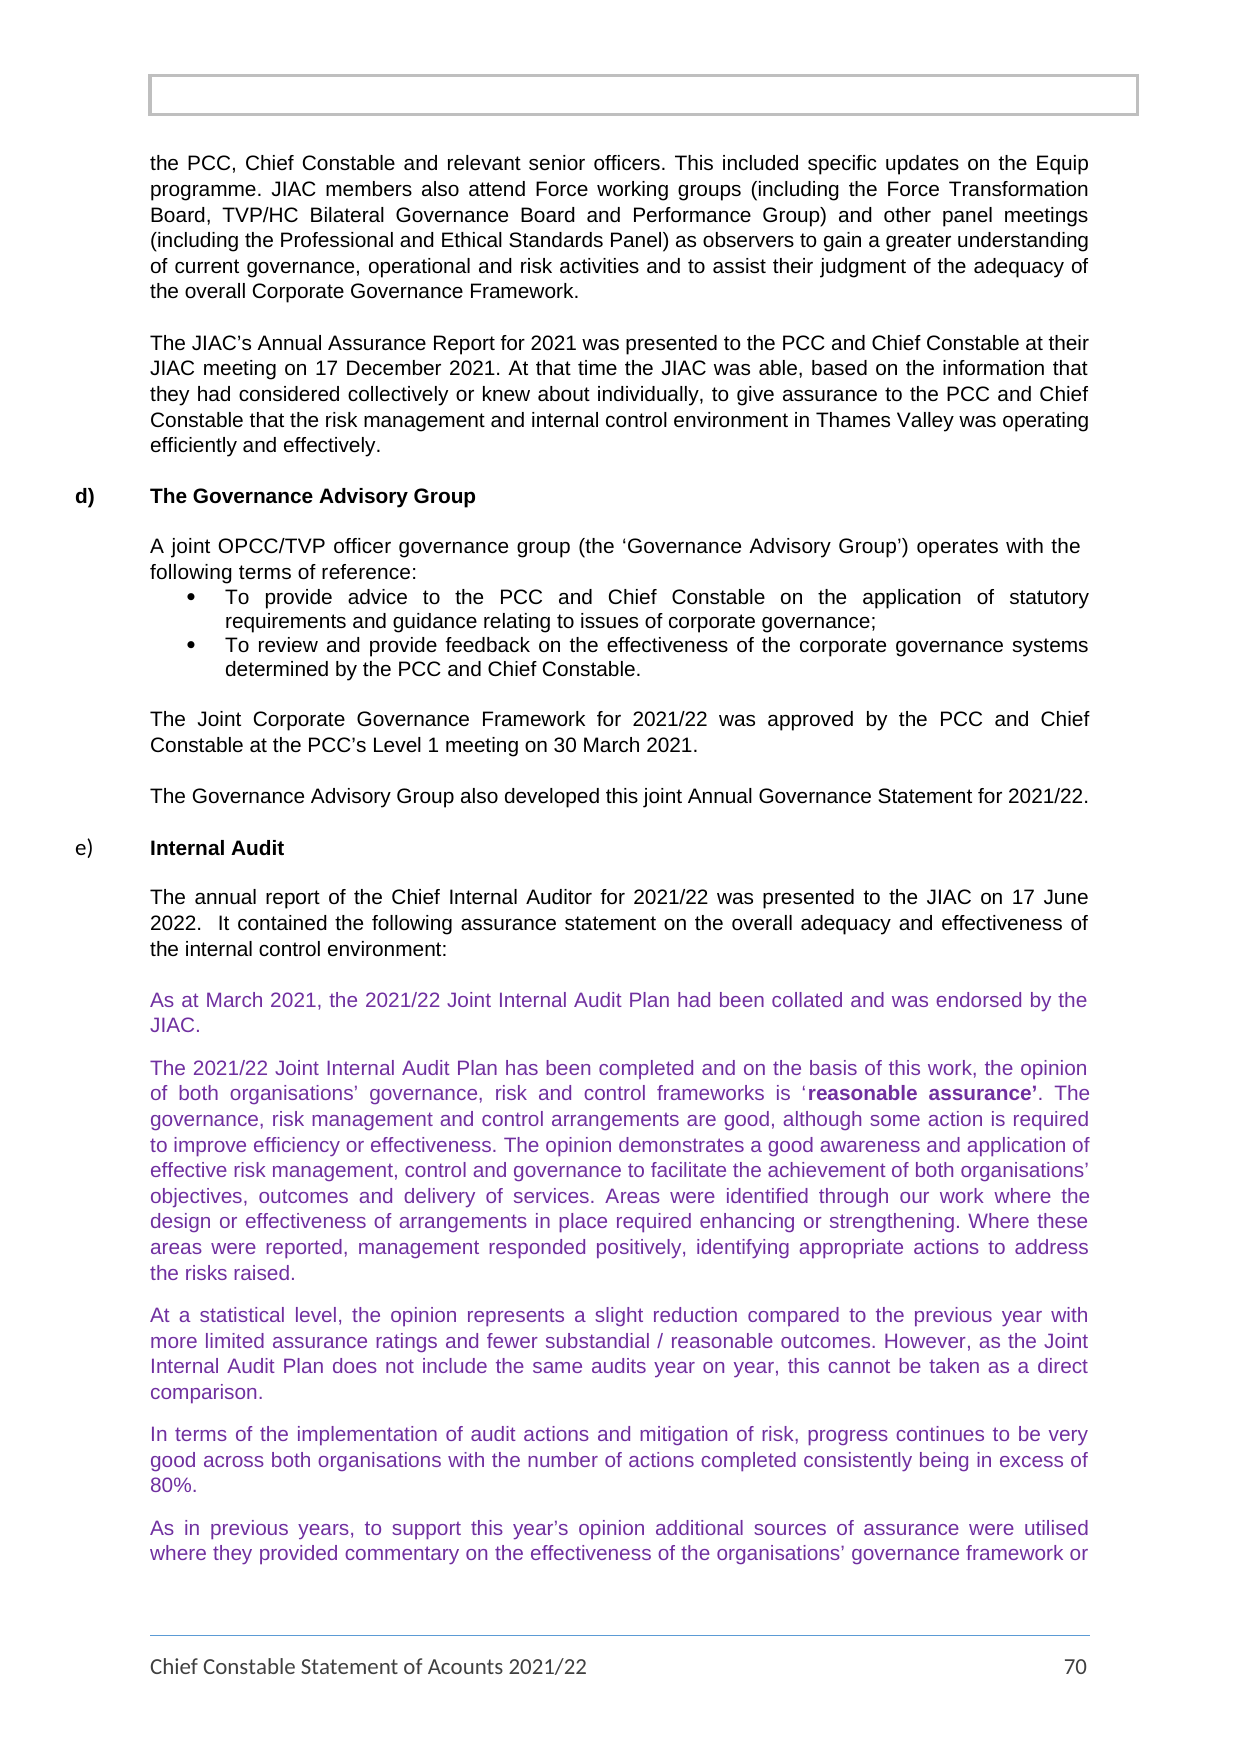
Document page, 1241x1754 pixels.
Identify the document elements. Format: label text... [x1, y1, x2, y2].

text the PCC, Chief Constable and relevant senior officers. This included specific updates on the Equip programme. JIAC members also attend Force working groups (including the Force Transformation Board, TVP/HC Bilateral Governance Board and Performance Group) and other panel meetings (including the Professional and Ethical Standards Panel) as observers to gain a greater understanding of current governance, operational and risk activities and to assist their judgment of the adequacy of the overall Corporate Governance Framework. [150, 151, 1090, 303]
text The annual report of the Chief Internal Auditor for 2021/22 was presented to the JIAC on 17 June 2022. It contained the following assurance statement on the overall adequacy and effectiveness of the internal control environment: [150, 885, 1090, 960]
list The Governance Advisory Group [75, 484, 1090, 508]
list To provide advice to the PCC and Chief Constable on the application of statutory requirements and guidance relating to issues of corporate governance; [187, 585, 1090, 633]
text As at March 2021, the 2021/22 Joint Internal Audit Plan had been collated and was endorsed by the JIAC. [150, 988, 1090, 1037]
text In terms of the implementation of audit actions and mitigation of risk, progress continues to be very good across both organisations with the number of actions completed consistently being in excess of 80%. [150, 1422, 1090, 1497]
text The 2021/22 Joint Internal Audit Plan has been completed and on the basis of this work, the opinion of both organisations’ governance, risk and control frameworks is ‘reasonable assurance’. The governance, risk management and control arrangements are good, although some action is required to improve efficiency or effectiveness. The opinion demonstrates a good awareness and application of effective risk management, control and governance to facilitate the achievement of both organisations’ objectives, outcomes and delivery of services. Areas were identified through our work where the design or effectiveness of arrangements in place required enhancing or strengthening. Where these areas were reported, management responded positively, identifying appropriate actions to address the risks raised. [150, 1056, 1090, 1284]
list Internal Audit [75, 835, 1089, 860]
list To review and provide feedback on the effectiveness of the corporate governance systems determined by the PCC and Chief Constable. [187, 633, 1090, 681]
text A joint OPCC/TVP officer governance group (the ‘Governance Advisory Group’) operates with the following terms of reference: [150, 534, 1082, 583]
text At a statistical level, the opinion represents a slight reduction compared to the previous year with more limited assurance ratings and fewer substandial / reasonable outcomes. However, as the Joint Internal Audit Plan does not include the same audits year on year, this cannot be taken as a direct comparison. [150, 1303, 1090, 1404]
text The Joint Corporate Governance Framework for 2021/22 was approved by the PCC and Chief Constable at the PCC’s Level 1 meeting on 30 March 2021. [150, 707, 1090, 756]
text The Governance Advisory Group also developed this joint Annual Governance Statement for 2021/22. [150, 784, 1090, 808]
text As in previous years, to support this year’s opinion additional sources of assurance were utilised where they provided commentary on the effectiveness of the organisations’ governance framework or [150, 1516, 1090, 1565]
text The JIAC’s Annual Assurance Report for 2021 was presented to the PCC and Chief Constable at their JIAC meeting on 17 December 2021. At that time the JIAC was able, based on the information that they had considered collectively or knew about individually, to give assurance to the PCC and Chief Constable that the risk management and internal control environment in Thames Valley was operating efficiently and effectively. [150, 331, 1090, 457]
